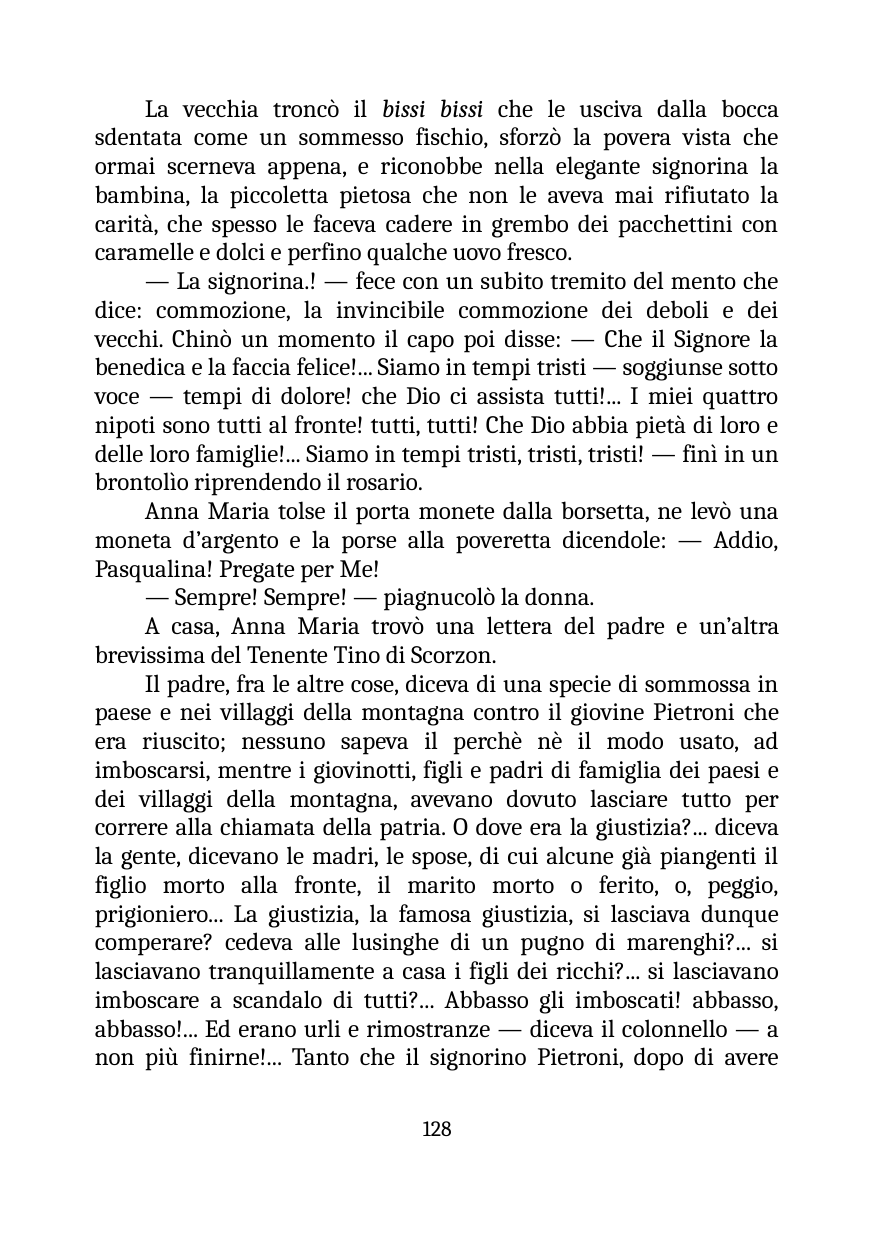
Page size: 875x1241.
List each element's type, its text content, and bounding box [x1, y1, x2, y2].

text — La signorina.! — fece con un subito tremito del mento che dice: commozione, la invincibile commozione dei deboli e dei vecchi. Chinò un momento il capo poi disse: — Che il Signore la benedica e la faccia felice!... Siamo in tempi tristi — soggiunse sotto voce — tempi di dolore! che Dio ci assista tutti!... I miei quattro nipoti sono tutti al fronte! tutti, tutti! Che Dio abbia pietà di loro e delle loro famiglie!... Siamo in tempi tristi, tristi, tristi! — finì in un brontolìo riprendendo il rosario. [94, 267, 779, 497]
text La vecchia troncò il bissi bissi che le usciva dalla bocca sdentata come un sommesso fischio, sforzò la povera vista che ormai scerneva appena, e riconobbe nella elegante signorina la bambina, la piccoletta pietosa che non le aveva mai rifiutato la carità, che spesso le faceva cadere in grembo dei pacchettini con caramelle e dolci e perfino qualche uovo fresco. [94, 94, 779, 267]
text — Sempre! Sempre! — piagnucolò la donna. [94, 583, 779, 612]
text Anna Maria tolse il porta monete dalla borsetta, ne levò una moneta d’argento e la porse alla poveretta dicendole: — Addio, Pasqualina! Pregate per Me! [94, 497, 779, 583]
text Il padre, fra le altre cose, diceva di una specie di sommossa in paese e nei villaggi della montagna contro il giovine Pietroni che era riuscito; nessuno sapeva il perchè nè il modo usato, ad imboscarsi, mentre i giovinotti, figli e padri di famiglia dei paesi e dei villaggi della montagna, avevano dovuto lasciare tutto per correre alla chiamata della patria. O dove era la giustizia?... diceva la gente, dicevano le madri, le spose, di cui alcune già piangenti il figlio morto alla fronte, il marito morto o ferito, o, peggio, prigioniero... La giustizia, la famosa giustizia, si lasciava dunque comperare? cedeva alle lusinghe di un pugno di marenghi?... si lasciavano tranquillamente a casa i figli dei ricchi?... si lasciavano imboscare a scandalo di tutti?... Abbasso gli imboscati! abbasso, abbasso!... Ed erano urli e rimostranze — diceva il colonnello — a non più finirne!... Tanto che il signorino Pietroni, dopo di avere [94, 669, 779, 1072]
text A casa, Anna Maria trovò una lettera del padre e un’altra brevissima del Tenente Tino di Scorzon. [94, 612, 779, 669]
